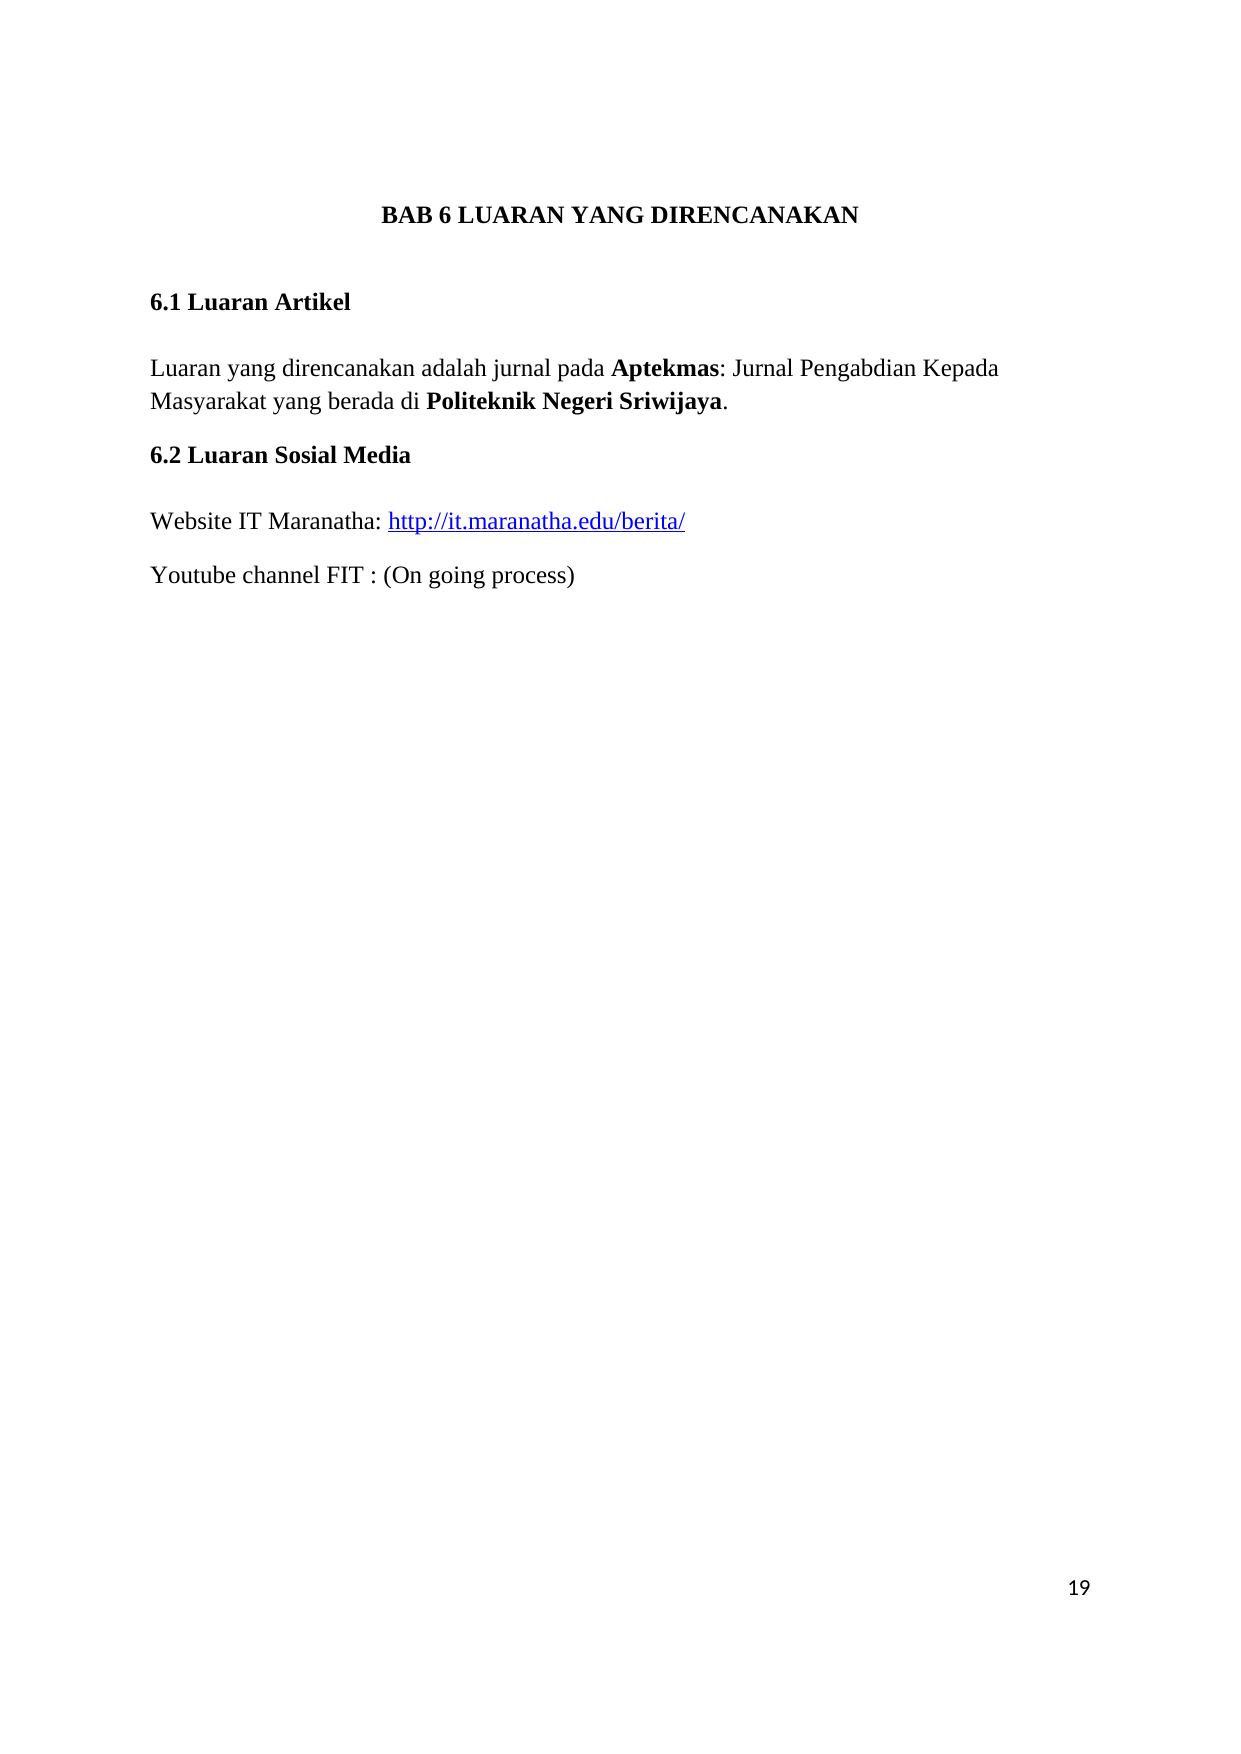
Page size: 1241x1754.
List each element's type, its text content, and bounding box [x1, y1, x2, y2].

subtitle 6.1 Luaran Artikel [150, 287, 1090, 316]
subtitle BAB 6 LUARAN YANG DIRENCANAKAN [150, 200, 1090, 229]
text Website IT Maranatha: http://it.maranatha.edu/berita/ [150, 473, 1090, 534]
text Luaran yang direncanakan adalah jurnal pada Aptekmas: Jurnal Pengabdian Kepada Masyarakat yang berada di Politeknik Negeri Sriwijaya. [150, 320, 1090, 415]
subtitle 6.2 Luaran Sosial Media [150, 440, 1090, 468]
text Youtube channel FIT : (On going process) [150, 560, 1090, 588]
